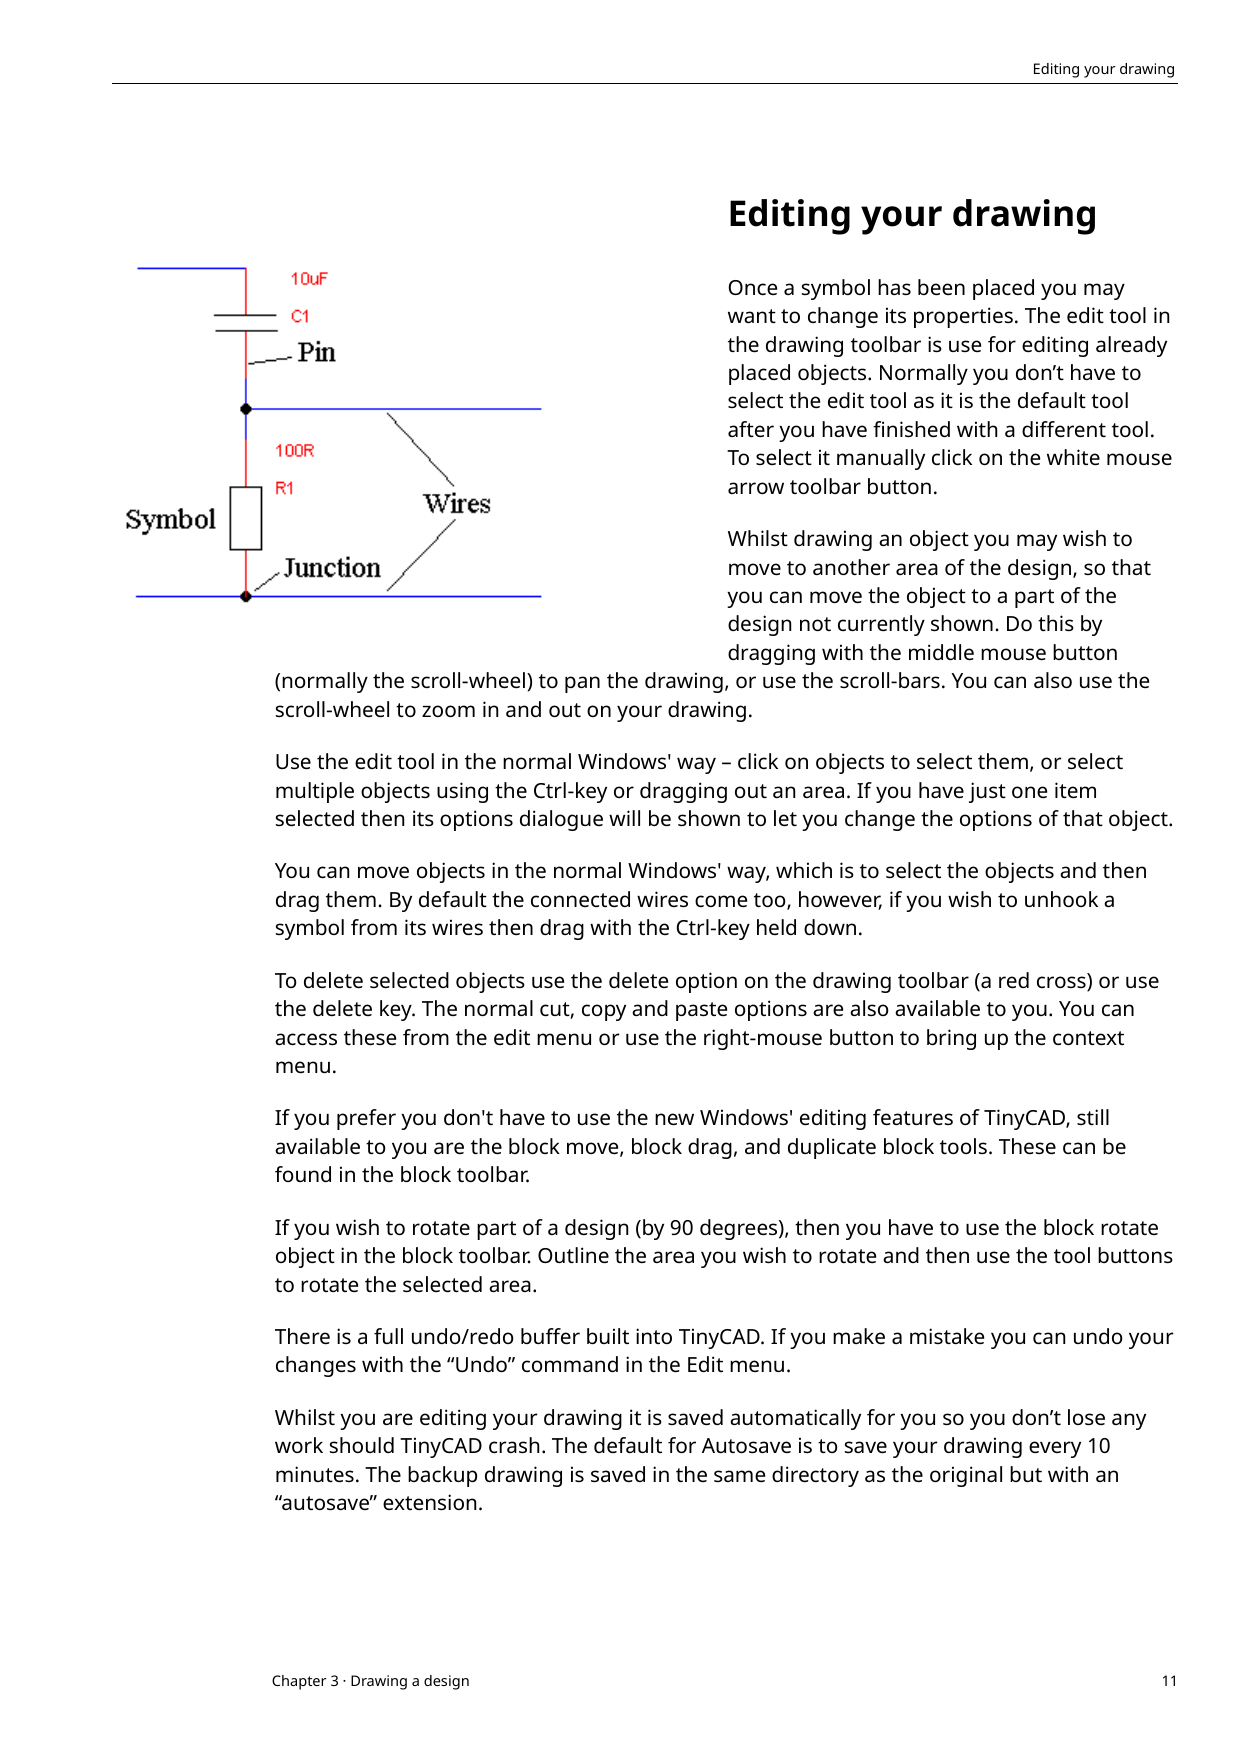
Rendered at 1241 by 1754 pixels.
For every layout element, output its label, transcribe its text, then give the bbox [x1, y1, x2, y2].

picture [116, 246, 565, 632]
text If you wish to rotate part of a design (by 90 degrees), then you have to use the block rotate object in the block toolbar. Outline the area you wish to rotate and then use the tool buttons to rotate the selected area. [274, 1213, 1178, 1298]
text Once a symbol has been placed you may want to change its properties. The edit tool in the drawing toolbar is use for editing already placed objects. Normally you don’t have to select the edit tool as it is the default tool after you have finished with a different tool. To select it manually click on the white mouse arrow toolbar button. [565, 273, 1178, 500]
text Use the edit tool in the normal Windows' way – click on objects to select them, or select multiple objects using the Ctrl-key or dragging out an area. If you have just one item selected then its options dialogue will be shown to let you change the options of that object. [274, 747, 1178, 833]
text To delete selected objects use the delete option on the drawing toolbar (a red cross) or use the delete key. The normal cut, copy and paste options are also available to you. You can access these from the edit menu or use the right-mouse button to bring up the context menu. [274, 966, 1178, 1079]
text If you prefer you don't have to use the new Windows' editing features of TinyCAD, still available to you are the block move, block drag, and duplicate block tools. These can be found in the block toolbar. [274, 1103, 1178, 1189]
text There is a full undo/redo buffer built into TinyCAD. If you make a mistake you can undo your changes with the “Undo” command in the Edit menu. [274, 1322, 1178, 1379]
text You can move objects in the normal Windows' way, which is to select the objects and then drag them. By default the connected wires come too, however, if you wish to unhook a symbol from its wires then drag with the Ctrl-key held down. [274, 857, 1178, 942]
subtitle Editing your drawing [274, 189, 1178, 237]
text Whilst you are editing your drawing it is saved automatically for you so you don’t lose any work should TinyCAD crash. The default for Autosave is to save your drawing every 10 minutes. The backup drawing is saved in the same directory as the original but with an “autosave” extension. [274, 1403, 1178, 1517]
text Whilst drawing an object you may wish to move to another area of the design, so that you can move the object to a part of the design not currently shown. Do this by dragging with the middle mouse button (normally the scroll-wheel) to pan the drawing, or use the scroll-bars. You can also use the scroll-wheel to zoom in and out on your drawing. [274, 524, 1178, 723]
